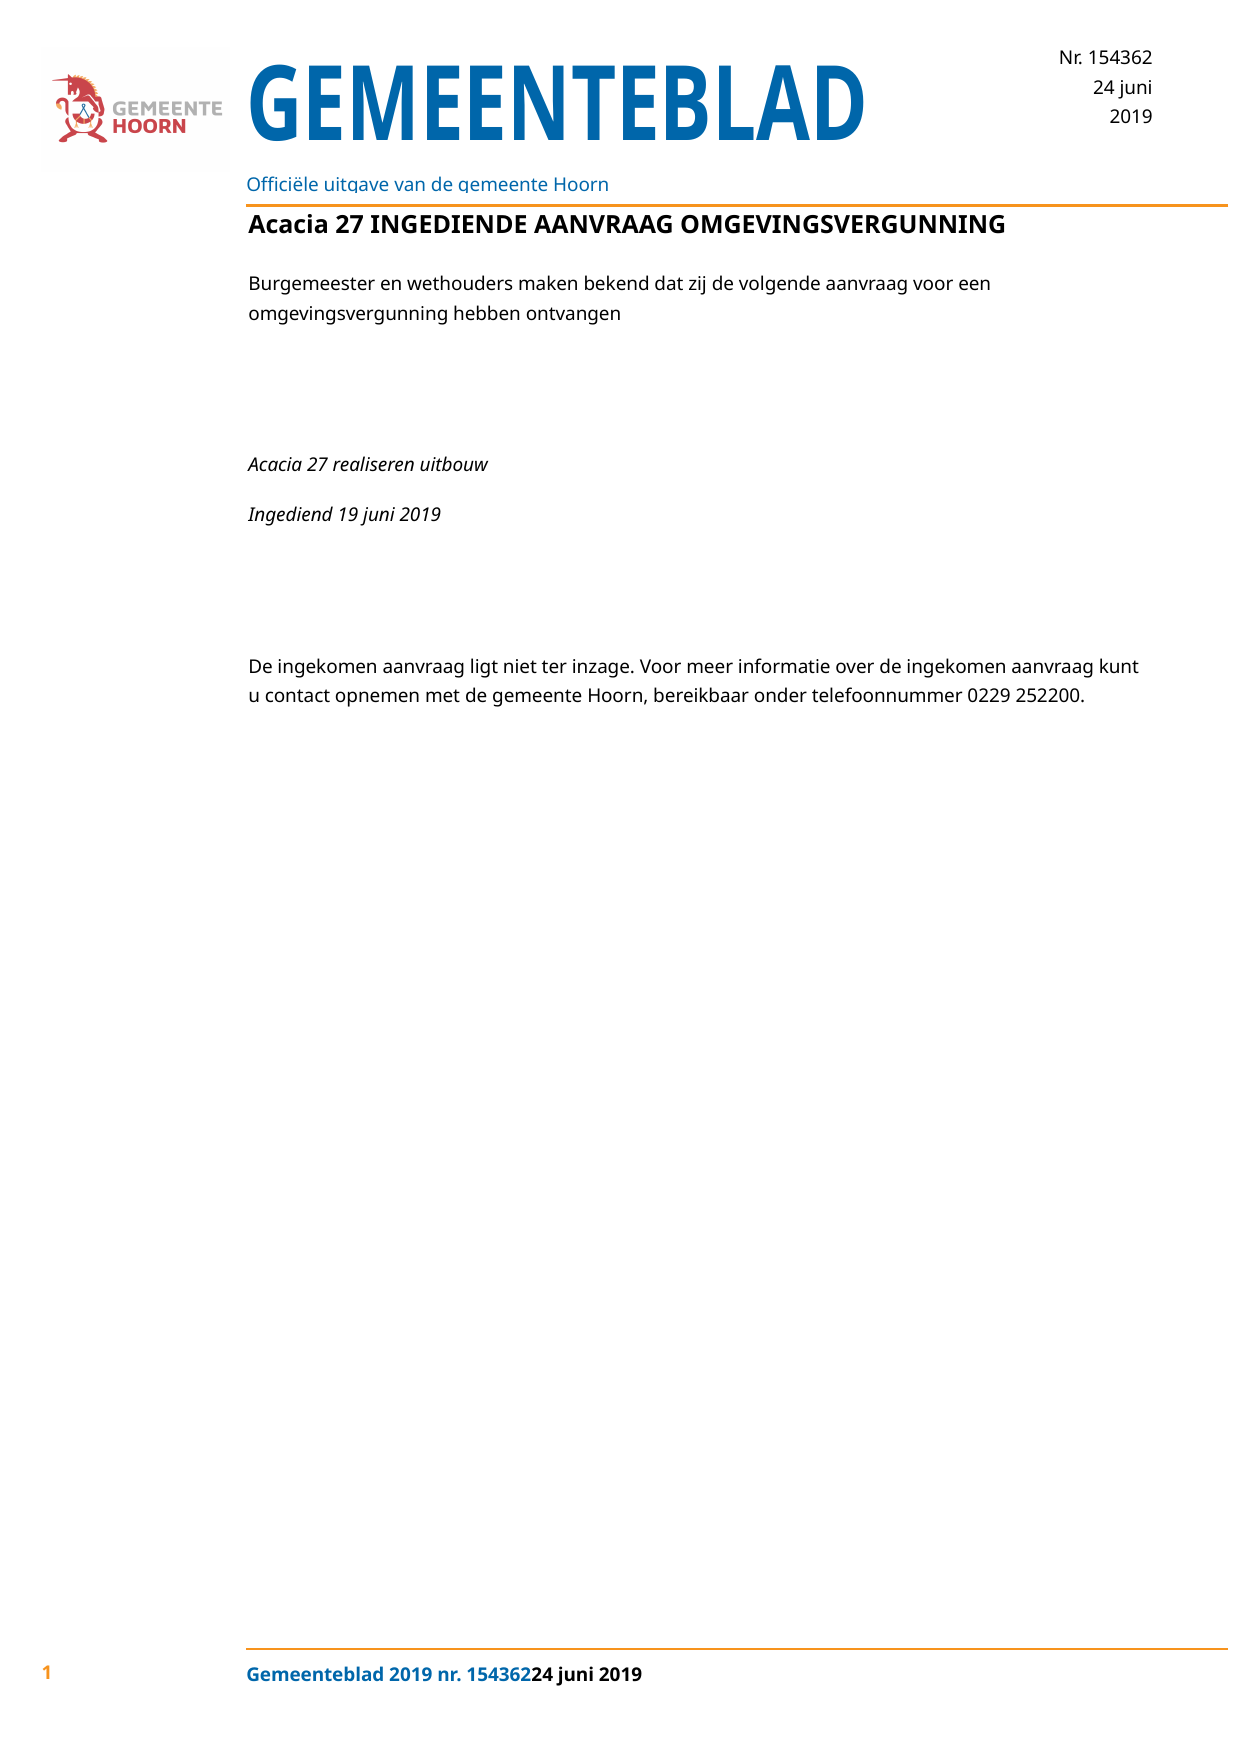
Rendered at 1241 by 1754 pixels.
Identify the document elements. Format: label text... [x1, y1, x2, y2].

text De ingekomen aanvraag ligt niet ter inzage. Voor meer informatie over de ingekomen aanvraag kunt u contact opnemen met de gemeente Hoorn, bereikbaar onder telefoonnummer 0229 252200. [248, 653, 1152, 708]
text Ingediend 19 juni 2019 [248, 502, 1152, 527]
picture [41, 47, 231, 172]
text Burgemeester en wethouders maken bekend dat zij de volgende aanvraag voor een omgevingsvergunning hebben ontvangen [248, 270, 1152, 326]
text Acacia 27 realiseren uitbouw [248, 451, 1152, 477]
text Acacia 27 INGEDIENDE AANVRAAG OMGEVINGSVERGUNNING [248, 207, 1152, 241]
